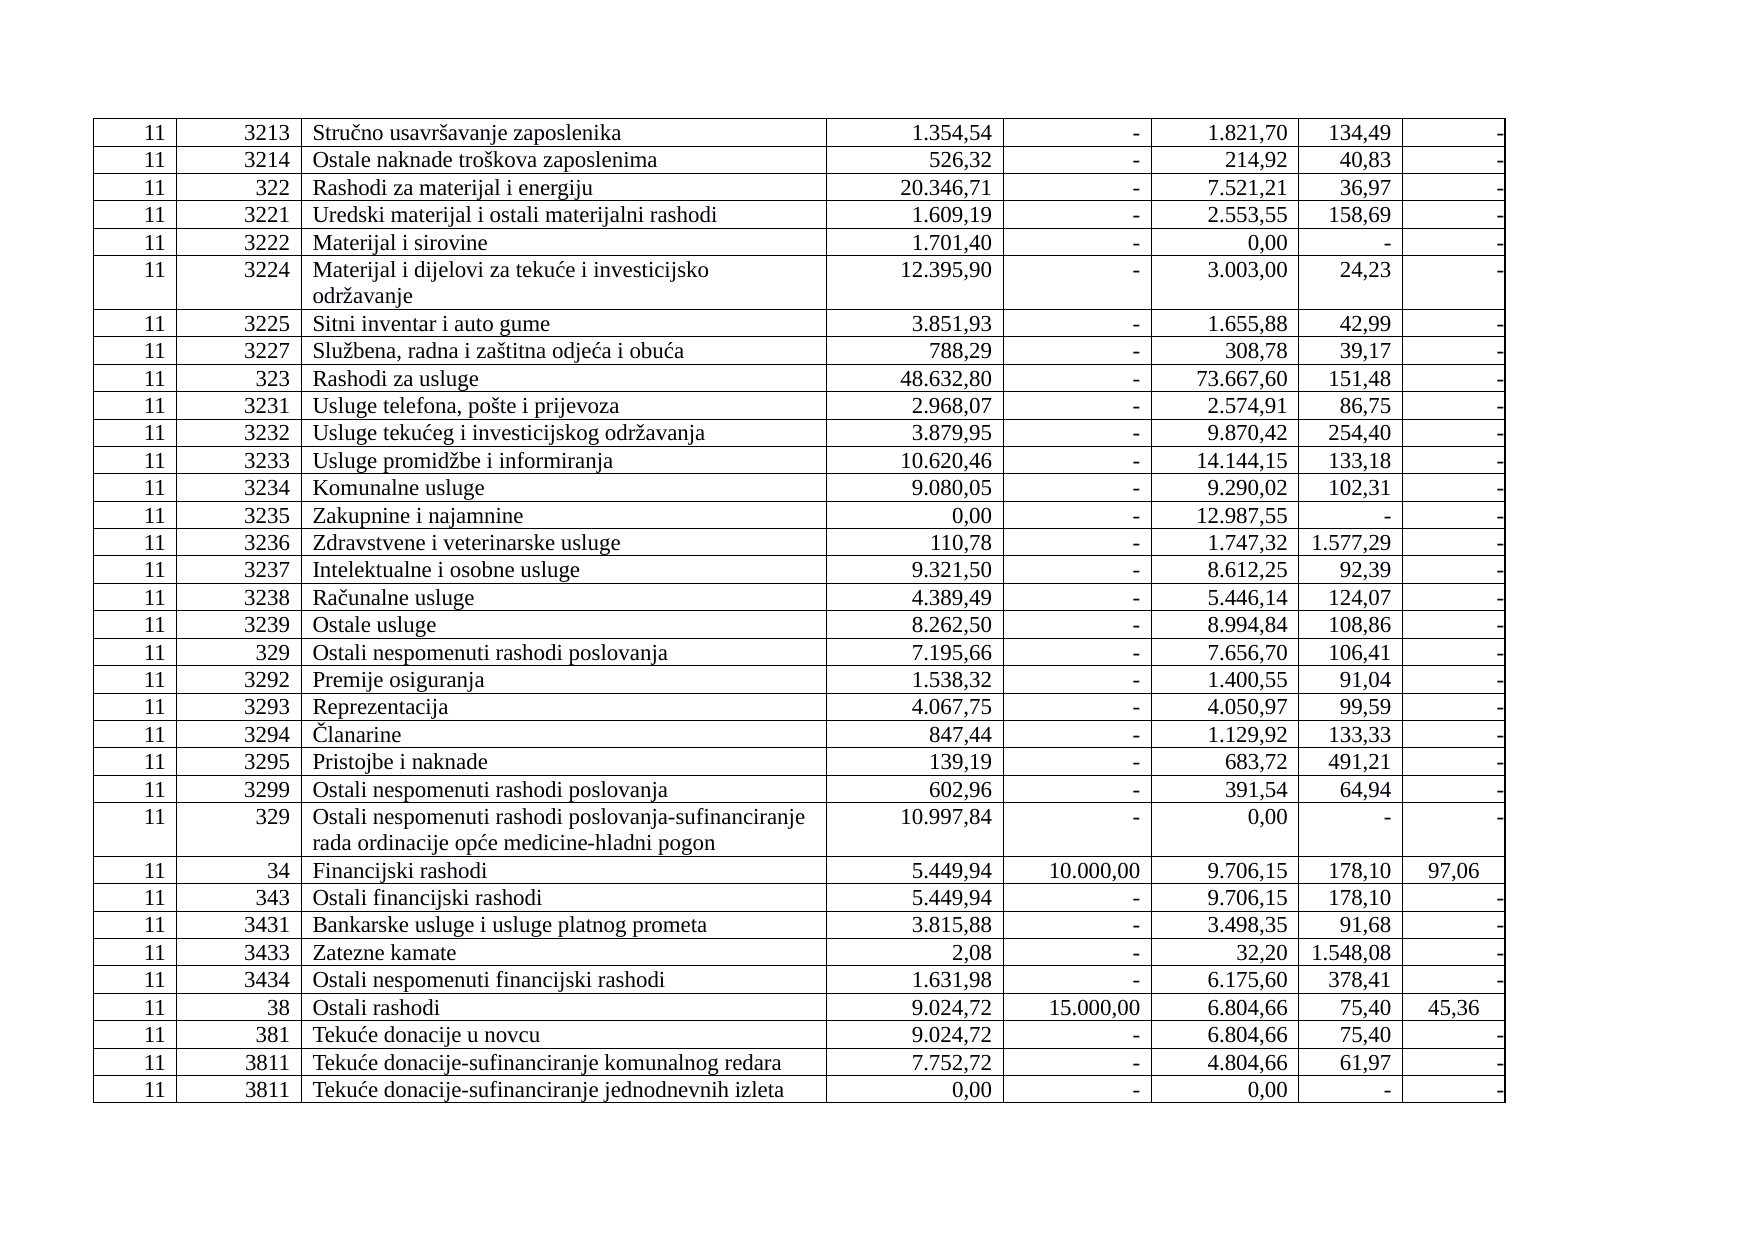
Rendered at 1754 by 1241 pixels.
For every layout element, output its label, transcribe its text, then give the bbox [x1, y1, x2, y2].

table_cell 9.706,15 [1152, 857, 1298, 883]
table_cell 10.997,84 [827, 803, 1003, 856]
table_cell - [1004, 529, 1151, 555]
table_cell - [1004, 392, 1151, 418]
table_cell 20.346,71 [827, 174, 1003, 200]
table_cell 4.804,66 [1152, 1049, 1298, 1075]
table_cell 14.144,15 [1152, 447, 1298, 473]
table_cell 11 [94, 611, 176, 638]
table_cell - [1403, 310, 1504, 336]
table_cell - [1004, 694, 1151, 720]
table_cell 3236 [177, 529, 301, 555]
table_cell 178,10 [1299, 857, 1402, 883]
table_cell 3811 [177, 1076, 301, 1102]
table_cell - [1403, 420, 1504, 446]
table_cell 12.395,90 [827, 256, 1003, 309]
table_cell 42,99 [1299, 310, 1402, 336]
table_cell Usluge tekućeg i investicijskog održavanja [302, 420, 826, 446]
table_cell Ostali financijski rashodi [302, 884, 826, 911]
table_cell 10.620,46 [827, 447, 1003, 473]
table_cell 308,78 [1152, 337, 1298, 364]
table_cell 9.290,02 [1152, 474, 1298, 501]
table_cell - [1403, 884, 1504, 911]
table_cell Ostali nespomenuti rashodi poslovanja [302, 639, 826, 665]
table_cell 343 [177, 884, 301, 911]
table_cell Ostali nespomenuti rashodi poslovanja-sufinanciranje rada ordinacije opće medicine-hladni pogon [302, 803, 826, 856]
table_cell - [1004, 584, 1151, 610]
table_cell 102,31 [1299, 474, 1402, 501]
table_cell 322 [177, 174, 301, 200]
table_cell 86,75 [1299, 392, 1402, 418]
table_cell - [1403, 556, 1504, 583]
table_cell - [1403, 584, 1504, 610]
table_cell - [1004, 119, 1151, 146]
table_cell Zakupnine i najamnine [302, 502, 826, 528]
table_cell 11 [94, 639, 176, 665]
table_cell 6.804,66 [1152, 994, 1298, 1020]
table_cell - [1299, 1076, 1402, 1102]
table_cell 3231 [177, 392, 301, 418]
table_cell 5.446,14 [1152, 584, 1298, 610]
table_cell 3292 [177, 666, 301, 692]
table_cell Ostale naknade troškova zaposlenima [302, 147, 826, 173]
table_cell Premije osiguranja [302, 666, 826, 692]
table_cell 3295 [177, 748, 301, 774]
table_cell 11 [94, 365, 176, 391]
table_cell Zdravstvene i veterinarske usluge [302, 529, 826, 555]
table_cell Rashodi za usluge [302, 365, 826, 391]
table_cell 1.548,08 [1299, 939, 1402, 965]
table_cell 3431 [177, 912, 301, 938]
table_cell 1.129,92 [1152, 721, 1298, 747]
table_cell 3433 [177, 939, 301, 965]
table_cell 11 [94, 803, 176, 856]
table_cell Reprezentacija [302, 694, 826, 720]
table_cell - [1403, 912, 1504, 938]
table_cell 3293 [177, 694, 301, 720]
table_cell 3227 [177, 337, 301, 364]
table_cell 1.609,19 [827, 201, 1003, 228]
table_cell 2,08 [827, 939, 1003, 965]
table_cell 34 [177, 857, 301, 883]
table_cell 0,00 [1152, 1076, 1298, 1102]
table_cell 133,33 [1299, 721, 1402, 747]
table_cell 2.553,55 [1152, 201, 1298, 228]
table_cell 139,19 [827, 748, 1003, 774]
table_cell - [1004, 174, 1151, 200]
table_cell - [1403, 939, 1504, 965]
table_cell 2.574,91 [1152, 392, 1298, 418]
table_cell - [1299, 502, 1402, 528]
table_cell Službena, radna i zaštitna odjeća i obuća [302, 337, 826, 364]
table_cell 92,39 [1299, 556, 1402, 583]
table_cell Usluge promidžbe i informiranja [302, 447, 826, 473]
table_cell - [1004, 611, 1151, 638]
table_cell 8.994,84 [1152, 611, 1298, 638]
table_cell 11 [94, 776, 176, 802]
table_cell 11 [94, 939, 176, 965]
table_cell Tekuće donacije-sufinanciranje jednodnevnih izleta [302, 1076, 826, 1102]
table_cell 3225 [177, 310, 301, 336]
table_cell 1.747,32 [1152, 529, 1298, 555]
table_cell 4.050,97 [1152, 694, 1298, 720]
table_cell 6.804,66 [1152, 1021, 1298, 1047]
table_cell - [1004, 939, 1151, 965]
table_cell 15.000,00 [1004, 994, 1151, 1020]
table_cell 214,92 [1152, 147, 1298, 173]
table_cell 1.577,29 [1299, 529, 1402, 555]
table_cell 11 [94, 502, 176, 528]
table_cell 11 [94, 174, 176, 200]
table_cell 9.321,50 [827, 556, 1003, 583]
table_cell 1.538,32 [827, 666, 1003, 692]
table_cell 329 [177, 639, 301, 665]
table_cell 11 [94, 857, 176, 883]
table_cell - [1004, 966, 1151, 993]
table_cell 11 [94, 884, 176, 911]
table_cell 108,86 [1299, 611, 1402, 638]
table_cell 0,00 [827, 502, 1003, 528]
table_cell 12.987,55 [1152, 502, 1298, 528]
table_cell Tekuće donacije-sufinanciranje komunalnog redara [302, 1049, 826, 1075]
table_cell 106,41 [1299, 639, 1402, 665]
table_cell - [1403, 611, 1504, 638]
table_cell 11 [94, 447, 176, 473]
table_cell Ostali nespomenuti rashodi poslovanja [302, 776, 826, 802]
table_cell Ostali rashodi [302, 994, 826, 1020]
table_cell 1.400,55 [1152, 666, 1298, 692]
table_cell - [1403, 447, 1504, 473]
table_cell 491,21 [1299, 748, 1402, 774]
table_cell 11 [94, 1021, 176, 1047]
table_cell Uredski materijal i ostali materijalni rashodi [302, 201, 826, 228]
table_cell 3221 [177, 201, 301, 228]
table_cell - [1403, 1021, 1504, 1047]
table_cell - [1299, 229, 1402, 255]
table_cell Sitni inventar i auto gume [302, 310, 826, 336]
table_cell 11 [94, 1076, 176, 1102]
table_cell 178,10 [1299, 884, 1402, 911]
table_cell 4.067,75 [827, 694, 1003, 720]
table_cell 3.498,35 [1152, 912, 1298, 938]
table_cell 5.449,94 [827, 884, 1003, 911]
table_cell 3.815,88 [827, 912, 1003, 938]
table_cell - [1004, 639, 1151, 665]
table_cell - [1004, 748, 1151, 774]
table_cell - [1403, 502, 1504, 528]
table_cell 3214 [177, 147, 301, 173]
table_cell - [1403, 392, 1504, 418]
table_cell 61,97 [1299, 1049, 1402, 1075]
table_cell - [1403, 966, 1504, 993]
table_cell 8.262,50 [827, 611, 1003, 638]
table_cell 11 [94, 147, 176, 173]
table_cell - [1403, 666, 1504, 692]
table_cell - [1403, 201, 1504, 228]
table_cell - [1403, 174, 1504, 200]
table_cell 11 [94, 1049, 176, 1075]
table_cell 9.706,15 [1152, 884, 1298, 911]
table_cell - [1403, 119, 1504, 146]
table_cell - [1004, 229, 1151, 255]
table_cell 0,00 [827, 1076, 1003, 1102]
table_cell 3.851,93 [827, 310, 1003, 336]
table_cell 381 [177, 1021, 301, 1047]
table_cell 11 [94, 392, 176, 418]
table_cell 788,29 [827, 337, 1003, 364]
table_cell 7.521,21 [1152, 174, 1298, 200]
table_cell 7.195,66 [827, 639, 1003, 665]
table_cell 1.631,98 [827, 966, 1003, 993]
table_cell - [1403, 365, 1504, 391]
table_cell 3213 [177, 119, 301, 146]
table_cell 11 [94, 748, 176, 774]
table_cell 7.752,72 [827, 1049, 1003, 1075]
table_cell 11 [94, 912, 176, 938]
table_cell 1.821,70 [1152, 119, 1298, 146]
table_cell - [1004, 721, 1151, 747]
table_cell 3239 [177, 611, 301, 638]
table_cell - [1004, 474, 1151, 501]
table_cell Bankarske usluge i usluge platnog prometa [302, 912, 826, 938]
table_cell 0,00 [1152, 229, 1298, 255]
table_cell - [1403, 1049, 1504, 1075]
table_cell - [1403, 803, 1504, 856]
table_cell Pristojbe i naknade [302, 748, 826, 774]
table_cell 10.000,00 [1004, 857, 1151, 883]
table_cell Članarine [302, 721, 826, 747]
table_cell - [1004, 365, 1151, 391]
table_cell 91,68 [1299, 912, 1402, 938]
table_cell 3.003,00 [1152, 256, 1298, 309]
table_cell - [1299, 803, 1402, 856]
table_cell - [1004, 256, 1151, 309]
table_cell 11 [94, 584, 176, 610]
table_cell 134,49 [1299, 119, 1402, 146]
table_cell 602,96 [827, 776, 1003, 802]
table_cell 3235 [177, 502, 301, 528]
table_cell Materijal i sirovine [302, 229, 826, 255]
table_cell 158,69 [1299, 201, 1402, 228]
table_cell Ostale usluge [302, 611, 826, 638]
table_cell 11 [94, 666, 176, 692]
table_cell Intelektualne i osobne usluge [302, 556, 826, 583]
table_cell - [1403, 529, 1504, 555]
table_cell 11 [94, 721, 176, 747]
table_cell 39,17 [1299, 337, 1402, 364]
table_cell 683,72 [1152, 748, 1298, 774]
table_cell 0,00 [1152, 803, 1298, 856]
table_cell 91,04 [1299, 666, 1402, 692]
table_cell 11 [94, 229, 176, 255]
table_cell - [1403, 776, 1504, 802]
table_cell - [1403, 256, 1504, 309]
table_cell 8.612,25 [1152, 556, 1298, 583]
table_cell 3294 [177, 721, 301, 747]
table_cell 45,36 [1403, 994, 1504, 1020]
table_cell - [1004, 201, 1151, 228]
table_cell 38 [177, 994, 301, 1020]
table_cell 7.656,70 [1152, 639, 1298, 665]
table_cell 3234 [177, 474, 301, 501]
table_cell 3232 [177, 420, 301, 446]
table_cell - [1004, 1049, 1151, 1075]
table_cell 4.389,49 [827, 584, 1003, 610]
table_cell Računalne usluge [302, 584, 826, 610]
table_cell 36,97 [1299, 174, 1402, 200]
table_cell Stručno usavršavanje zaposlenika [302, 119, 826, 146]
table_cell 11 [94, 474, 176, 501]
table_cell 9.080,05 [827, 474, 1003, 501]
table_cell 75,40 [1299, 1021, 1402, 1047]
table_cell 1.655,88 [1152, 310, 1298, 336]
table_cell Tekuće donacije u novcu [302, 1021, 826, 1047]
table_cell 11 [94, 310, 176, 336]
table_cell 9.024,72 [827, 1021, 1003, 1047]
table_cell - [1004, 447, 1151, 473]
table_cell 391,54 [1152, 776, 1298, 802]
table_cell Komunalne usluge [302, 474, 826, 501]
table_cell 378,41 [1299, 966, 1402, 993]
table_cell - [1004, 337, 1151, 364]
table_cell Zatezne kamate [302, 939, 826, 965]
table_cell 9.870,42 [1152, 420, 1298, 446]
table_cell 1.354,54 [827, 119, 1003, 146]
table_cell 73.667,60 [1152, 365, 1298, 391]
table_cell - [1004, 310, 1151, 336]
table_cell 3434 [177, 966, 301, 993]
table_cell 254,40 [1299, 420, 1402, 446]
table_cell 526,32 [827, 147, 1003, 173]
table_cell Ostali nespomenuti financijski rashodi [302, 966, 826, 993]
table_cell 11 [94, 256, 176, 309]
table_cell 48.632,80 [827, 365, 1003, 391]
table_cell 3237 [177, 556, 301, 583]
table_cell 110,78 [827, 529, 1003, 555]
table_cell - [1004, 776, 1151, 802]
table_cell 99,59 [1299, 694, 1402, 720]
table_cell 3222 [177, 229, 301, 255]
table_cell 329 [177, 803, 301, 856]
table_cell 11 [94, 694, 176, 720]
table_cell - [1004, 1021, 1151, 1047]
table_cell - [1403, 748, 1504, 774]
table_cell - [1403, 639, 1504, 665]
table_cell 11 [94, 201, 176, 228]
table_cell - [1004, 147, 1151, 173]
table_cell - [1004, 420, 1151, 446]
table_cell 9.024,72 [827, 994, 1003, 1020]
table_cell - [1403, 1076, 1504, 1102]
table_cell Usluge telefona, pošte i prijevoza [302, 392, 826, 418]
table_cell - [1403, 337, 1504, 364]
table_cell 24,23 [1299, 256, 1402, 309]
table_cell 6.175,60 [1152, 966, 1298, 993]
table_cell 11 [94, 119, 176, 146]
table_cell 3238 [177, 584, 301, 610]
table_cell 5.449,94 [827, 857, 1003, 883]
table_cell - [1403, 147, 1504, 173]
table_cell 3299 [177, 776, 301, 802]
table_cell 124,07 [1299, 584, 1402, 610]
table_cell - [1004, 556, 1151, 583]
table_cell 3.879,95 [827, 420, 1003, 446]
table_cell 11 [94, 420, 176, 446]
table_cell 1.701,40 [827, 229, 1003, 255]
table_cell 11 [94, 994, 176, 1020]
table_cell - [1403, 694, 1504, 720]
table_cell 3233 [177, 447, 301, 473]
table_cell - [1004, 666, 1151, 692]
table_cell 3224 [177, 256, 301, 309]
table_cell 11 [94, 529, 176, 555]
table_cell 847,44 [827, 721, 1003, 747]
table_cell - [1403, 721, 1504, 747]
table_cell 2.968,07 [827, 392, 1003, 418]
table_cell 3811 [177, 1049, 301, 1075]
table_cell 11 [94, 556, 176, 583]
table_cell Rashodi za materijal i energiju [302, 174, 826, 200]
table_cell - [1004, 803, 1151, 856]
table_cell - [1004, 912, 1151, 938]
table_cell 64,94 [1299, 776, 1402, 802]
table_cell 11 [94, 966, 176, 993]
table_cell - [1004, 502, 1151, 528]
table_cell - [1403, 474, 1504, 501]
table_cell 11 [94, 337, 176, 364]
table_cell 133,18 [1299, 447, 1402, 473]
table_cell 40,83 [1299, 147, 1402, 173]
table_cell 75,40 [1299, 994, 1402, 1020]
table_cell - [1004, 884, 1151, 911]
table_cell Materijal i dijelovi za tekuće i investicijsko održavanje [302, 256, 826, 309]
table_cell - [1004, 1076, 1151, 1102]
table_cell 323 [177, 365, 301, 391]
table_cell 97,06 [1403, 857, 1504, 883]
table_cell 32,20 [1152, 939, 1298, 965]
table_cell - [1403, 229, 1504, 255]
table_cell Financijski rashodi [302, 857, 826, 883]
table_cell 151,48 [1299, 365, 1402, 391]
